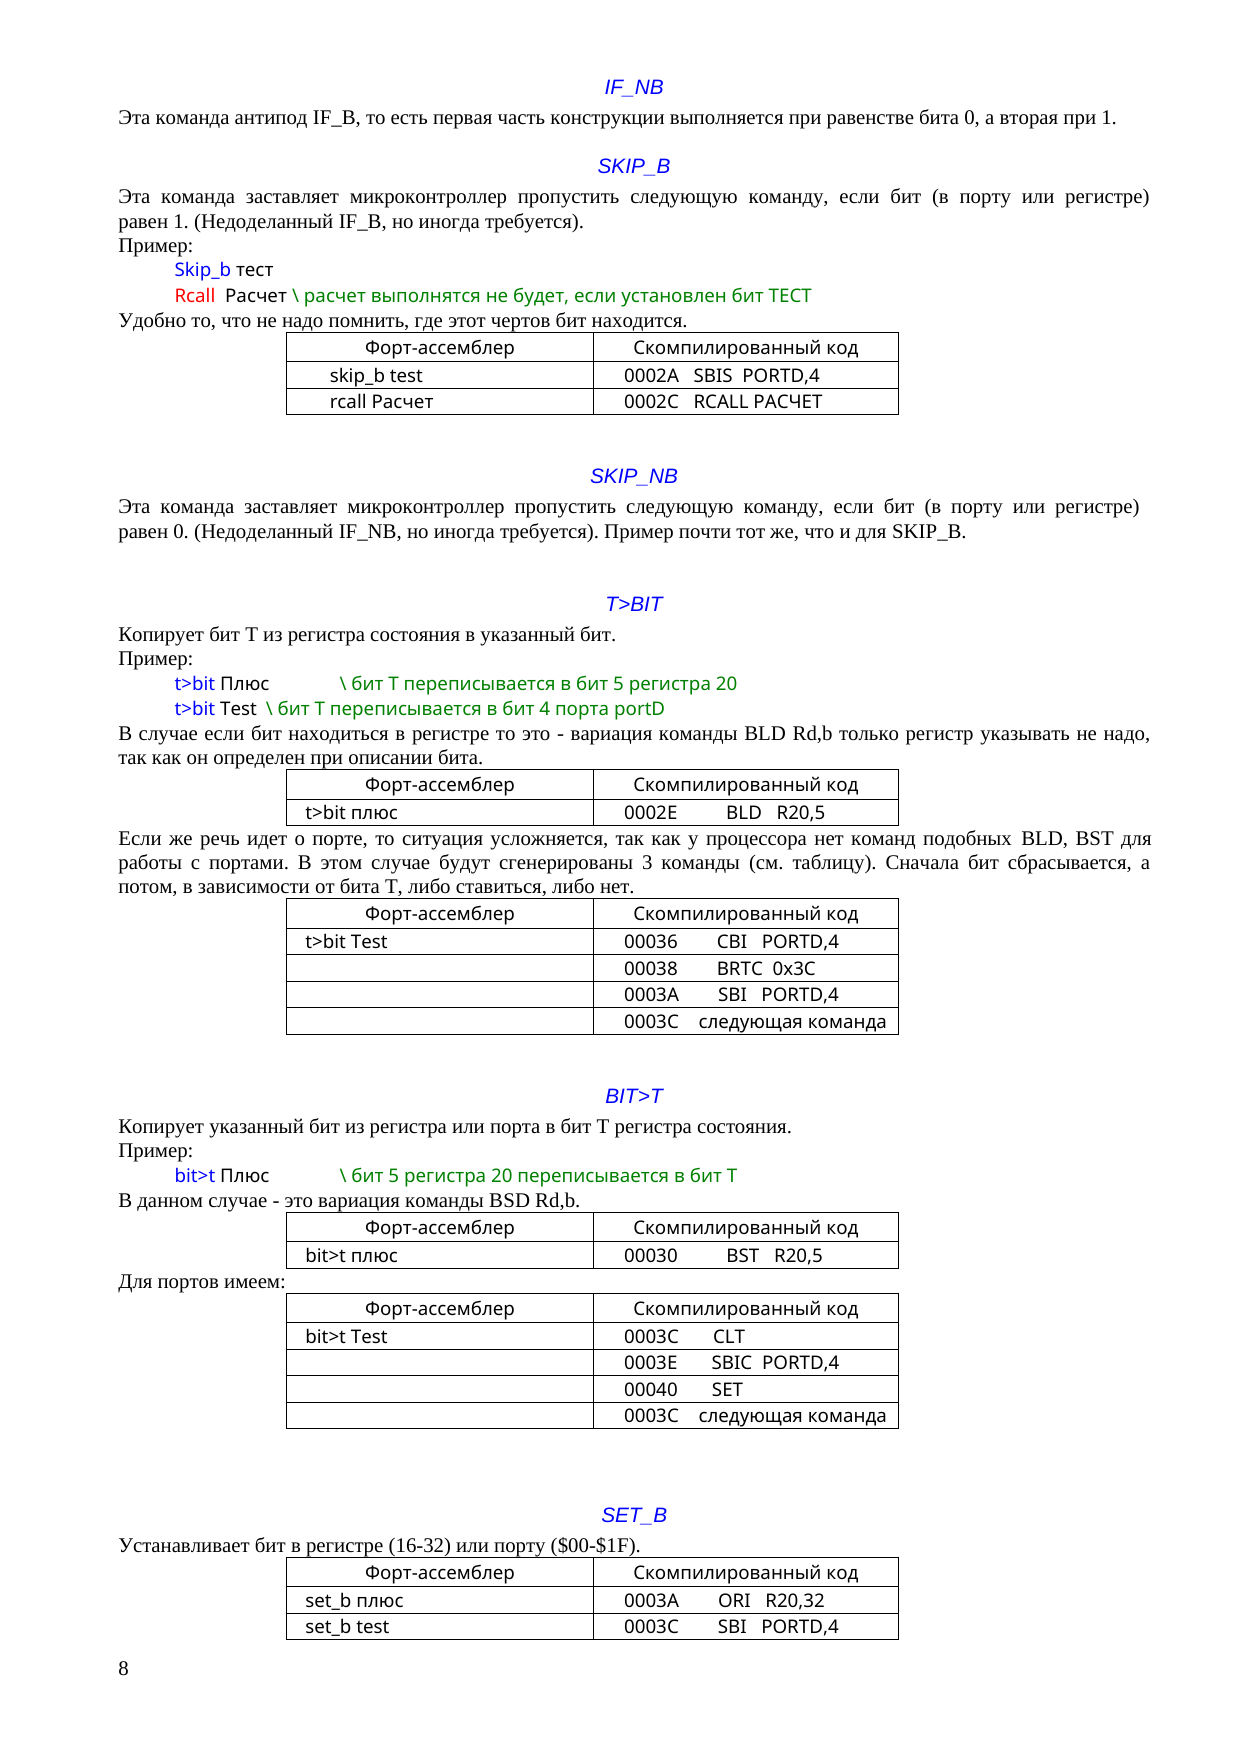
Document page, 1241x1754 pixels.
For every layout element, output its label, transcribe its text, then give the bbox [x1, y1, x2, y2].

table_header Скомпилированный код [594, 770, 898, 798]
table_header Форт-ассемблер [287, 1294, 593, 1322]
table_cell [287, 955, 593, 981]
table_cell [287, 1376, 593, 1402]
table_cell skip_b test [287, 362, 593, 388]
table_cell bit>t Test [287, 1323, 593, 1348]
table_cell set_b test [287, 1614, 593, 1639]
subtitle IF_NB [118, 75, 1152, 99]
text Удобно то, что не надо помнить, где этот чертов бит находится. [118, 308, 1152, 332]
text Эта команда заставляет микроконтроллер пропустить следующую команду, если бит (в порту или регистре) равен 1. (Недоделанный IF_B, но иногда требуется). [118, 184, 1152, 233]
table_cell rcall Расчет [287, 389, 593, 414]
table_cell 0002E BLD R20,5 [594, 800, 898, 825]
table_header Скомпилированный код [594, 1213, 898, 1241]
table_header Форт-ассемблер [287, 899, 593, 927]
table_cell 0003C SBI PORTD,4 [594, 1614, 898, 1639]
table_cell 0003C следующая команда [594, 1403, 898, 1428]
table_header Скомпилированный код [594, 1558, 898, 1586]
text Копирует указанный бит из регистра или порта в бит Т регистра состояния. [118, 1114, 1152, 1138]
table_cell 0003C CLT [594, 1323, 898, 1348]
text Устанавливает бит в регистре (16-32) или порту ($00-$1F). [118, 1533, 1152, 1557]
table_cell t>bit плюс [287, 800, 593, 825]
table_header Форт-ассемблер [287, 770, 593, 798]
text t>bit Test \ бит Т переписывается в бит 4 порта portD [174, 696, 1152, 721]
table_header Скомпилированный код [594, 333, 898, 361]
table_cell 0003A SBI PORTD,4 [594, 982, 898, 1007]
table_cell [287, 982, 593, 1007]
text В данном случае - это вариация команды BSD Rd,b. [118, 1188, 1152, 1212]
text Rcall Расчет \ расчет выполнятся не будет, если установлен бит ТЕСТ [174, 282, 1152, 308]
table_cell 0002C RCALL РАСЧЕТ [594, 389, 898, 414]
table_cell 0003A ORI R20,32 [594, 1587, 898, 1612]
text t>bit Плюс \ бит Т переписывается в бит 5 регистра 20 [174, 670, 1152, 696]
subtitle T>BIT [118, 592, 1152, 616]
table_cell bit>t плюс [287, 1242, 593, 1268]
table_cell t>bit Test [287, 929, 593, 954]
text Копирует бит Т из регистра состояния в указанный бит. [118, 622, 1152, 646]
text Пример: [118, 646, 1152, 670]
text Если же речь идет о порте, то ситуация усложняется, так как у процессора нет команд подобных BLD, BST для работы с портами. В этом случае будут сгенерированы 3 команды (см. таблицу). Сначала бит сбрасывается, а потом, в зависимости от бита Т, либо ставиться, либо нет. [118, 826, 1152, 898]
text В случае если бит находиться в регистре то это - вариация команды BLD Rd,b только регистр указывать не надо, так как он определен при описании бита. [118, 721, 1152, 769]
table_header Скомпилированный код [594, 899, 898, 927]
text Эта команда заставляет микроконтроллер пропустить следующую команду, если бит (в порту или регистре) равен 0. (Недоделанный IF_NB, но иногда требуется). Пример почти тот же, что и для SKIP_B. [118, 494, 1152, 543]
table_cell 00038 BRTC 0x3C [594, 955, 898, 981]
table_header Скомпилированный код [594, 1294, 898, 1322]
table_header Форт-ассемблер [287, 1213, 593, 1241]
table_header Форт-ассемблер [287, 1558, 593, 1586]
text Skip_b тест [174, 257, 1152, 282]
table_cell 00030 BST R20,5 [594, 1242, 898, 1268]
text Для портов имеем: [118, 1269, 1152, 1293]
text Пример: [118, 1138, 1152, 1162]
table_cell [287, 1350, 593, 1375]
subtitle SKIP_NB [118, 464, 1152, 488]
table_cell [287, 1403, 593, 1428]
table_cell 0002A SBIS PORTD,4 [594, 362, 898, 388]
table_header Форт-ассемблер [287, 333, 593, 361]
subtitle SET_B [118, 1502, 1152, 1526]
text Эта команда антипод IF_B, то есть первая часть конструкции выполняется при равенстве бита 0, а вторая при 1. [118, 105, 1152, 129]
table_cell 00036 CBI PORTD,4 [594, 929, 898, 954]
table_cell [287, 1008, 593, 1034]
table_cell 0003E SBIC PORTD,4 [594, 1350, 898, 1375]
subtitle SKIP_B [118, 154, 1152, 178]
subtitle BIT>T [118, 1084, 1152, 1108]
text bit>t Плюс \ бит 5 регистра 20 переписывается в бит Т [174, 1162, 1152, 1188]
table_cell 00040 SET [594, 1376, 898, 1402]
table_cell set_b плюс [287, 1587, 593, 1612]
table_cell 0003C следующая команда [594, 1008, 898, 1034]
text Пример: [118, 233, 1152, 257]
